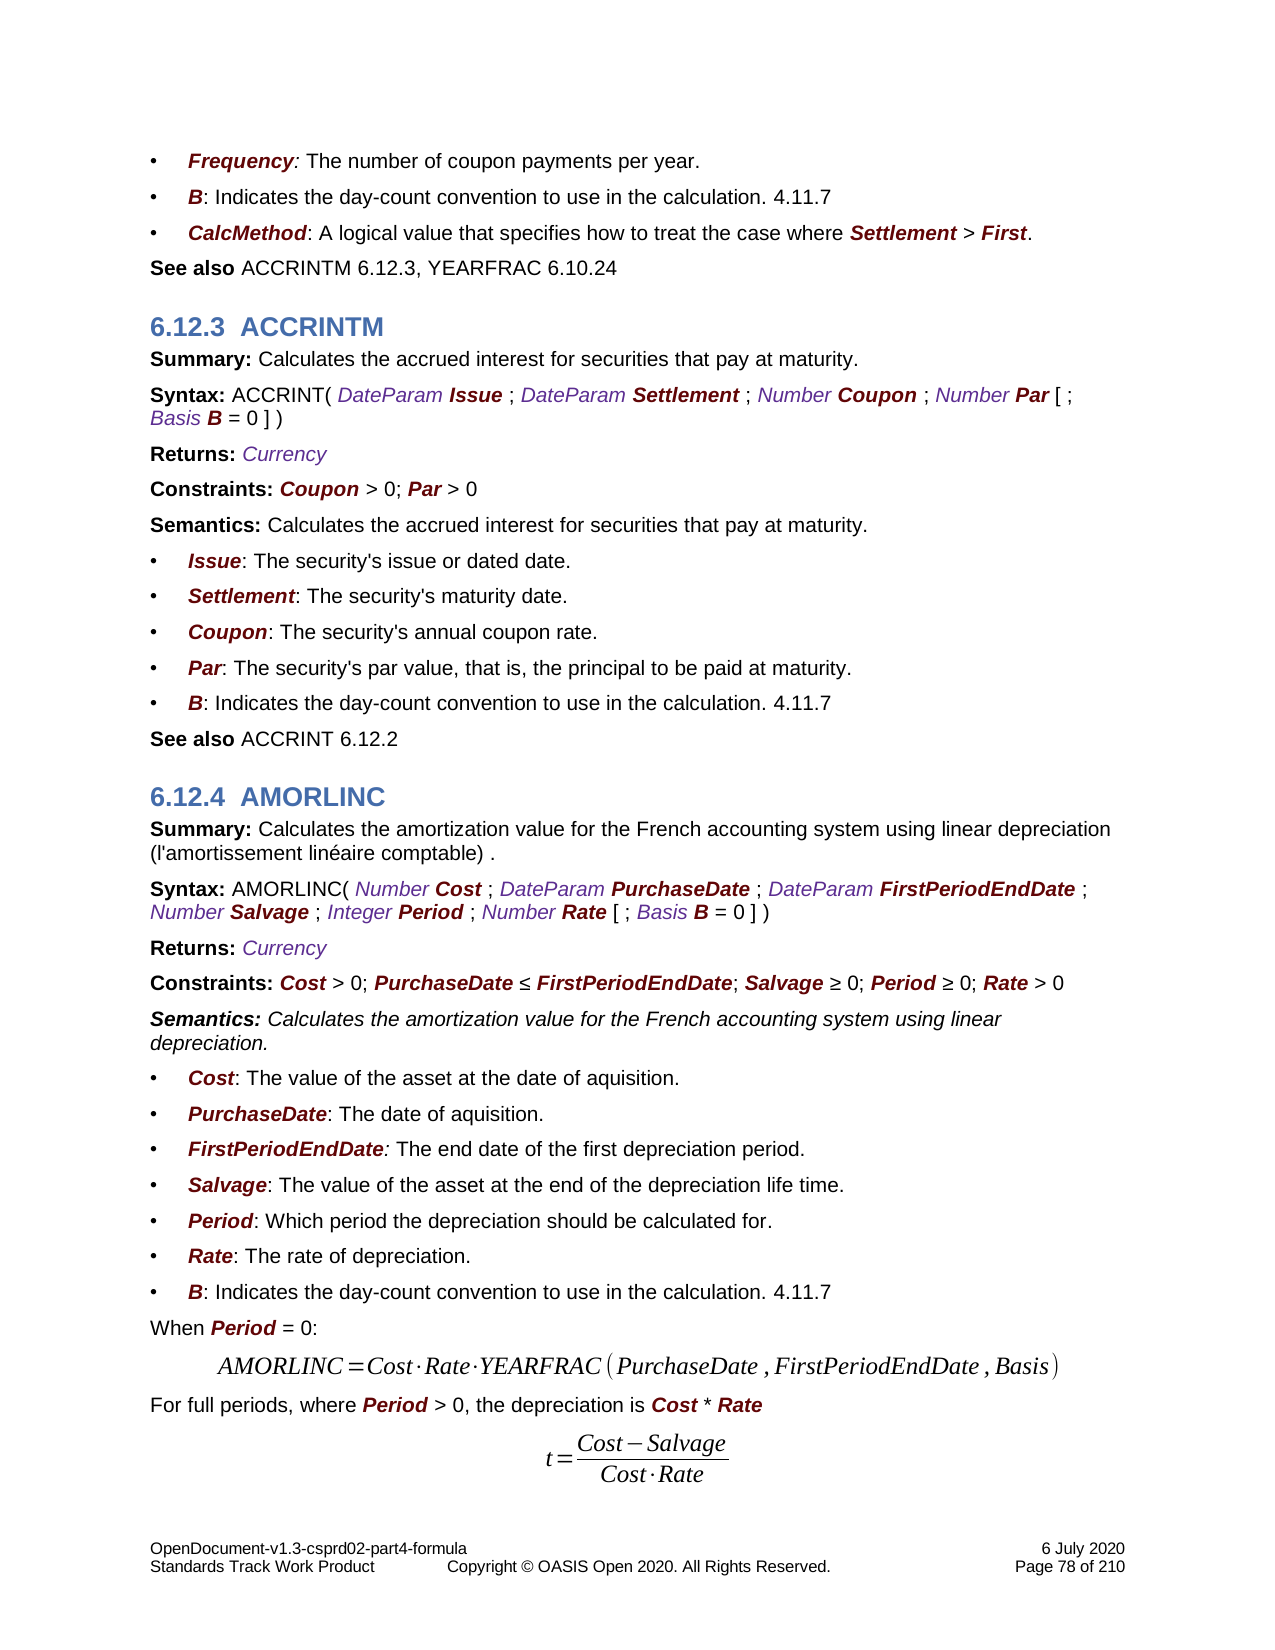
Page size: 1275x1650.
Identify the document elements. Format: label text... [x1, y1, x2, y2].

list Coupon: The security's annual coupon rate. [150, 620, 1125, 644]
subtitle ACCRINTM [150, 311, 1125, 341]
text Constraints: Cost > 0; PurchaseDate ≤ FirstPeriodEndDate; Salvage ≥ 0; Period ≥ 0; Rate > 0 [150, 972, 1125, 995]
list CalcMethod: A logical value that specifies how to treat the case where Settlement > First. [150, 221, 1125, 245]
text Syntax: AMORLINC( Number Cost ; DateParam PurchaseDate ; DateParam FirstPeriodEndDate ; Number Salvage ; Integer Period ; Number Rate [ ; Basis B = 0 ] ) [150, 877, 1125, 924]
text Semantics: Calculates the amortization value for the French accounting system using linear depreciation. [150, 1007, 1125, 1054]
text Semantics: Calculates the accrued interest for securities that pay at maturity. [150, 513, 1125, 537]
list B: Indicates the day-count convention to use in the calculation. 4.11.7 [150, 186, 1125, 209]
text Syntax: ACCRINT( DateParam Issue ; DateParam Settlement ; Number Coupon ; Number Par [ ; Basis B = 0 ] ) [150, 383, 1125, 430]
list Issue: The security's issue or dated date. [150, 549, 1125, 573]
list Rate: The rate of depreciation. [150, 1245, 1125, 1268]
text Summary: Calculates the accrued interest for securities that pay at maturity. [150, 347, 1125, 371]
list FirstPeriodEndDate: The end date of the first depreciation period. [150, 1138, 1125, 1161]
text Constraints: Coupon > 0; Par > 0 [150, 478, 1125, 501]
text See also ACCRINTM 6.12.3, YEARFRAC 6.10.24 [150, 257, 1125, 280]
list Par: The security's par value, that is, the principal to be paid at maturity. [150, 656, 1125, 679]
text Returns: Currency [150, 936, 1125, 960]
text Returns: Currency [150, 442, 1125, 466]
list Cost: The value of the asset at the date of aquisition. [150, 1067, 1125, 1090]
list Frequency: The number of coupon payments per year. [150, 150, 1125, 173]
list B: Indicates the day-count convention to use in the calculation. 4.11.7 [150, 1280, 1125, 1304]
text For full periods, where Period > 0, the depreciation is Cost * Rate [150, 1394, 1125, 1417]
text See also ACCRINT 6.12.2 [150, 727, 1125, 751]
list Settlement: The security's maturity date. [150, 585, 1125, 608]
list B: Indicates the day-count convention to use in the calculation. 4.11.7 [150, 692, 1125, 715]
list Period: Which period the depreciation should be calculated for. [150, 1209, 1125, 1233]
text When Period = 0: [150, 1316, 1125, 1339]
list Salvage: The value of the asset at the end of the depreciation life time. [150, 1173, 1125, 1197]
list PurchaseDate: The date of aquisition. [150, 1102, 1125, 1126]
subtitle AMORLINC [150, 782, 1125, 812]
text Summary: Calculates the amortization value for the French accounting system using linear depreciation (l'amortissement linéaire comptable) . [150, 818, 1125, 865]
